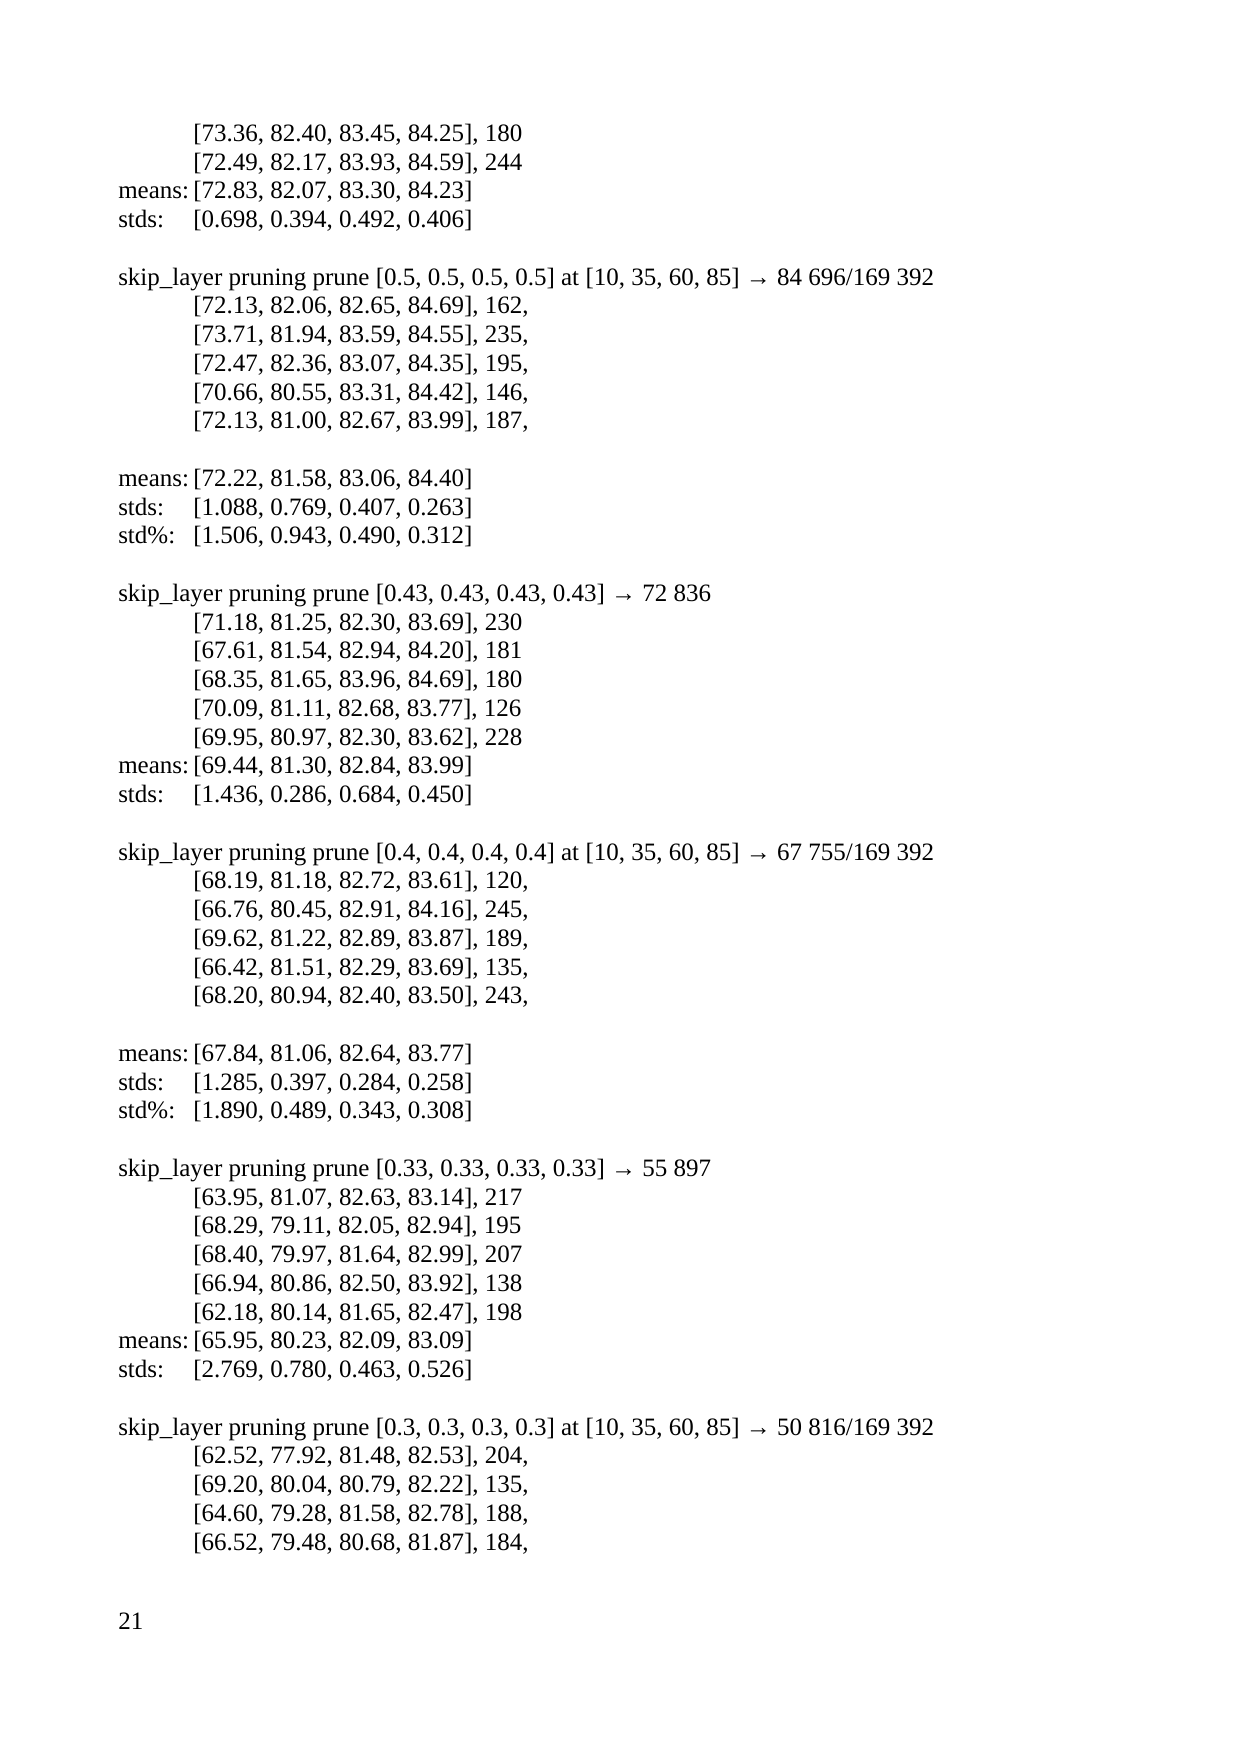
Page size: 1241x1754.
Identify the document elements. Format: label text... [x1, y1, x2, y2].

text [69.95, 80.97, 82.30, 83.62], 228 [118, 722, 1122, 751]
text [68.20, 80.94, 82.40, 83.50], 243, [118, 981, 1122, 1009]
text means: [72.22, 81.58, 83.06, 84.40] [118, 463, 1122, 492]
text [70.66, 80.55, 83.31, 84.42], 146, [118, 377, 1122, 406]
text stds: [1.436, 0.286, 0.684, 0.450] [118, 779, 1122, 808]
text means: [65.95, 80.23, 82.09, 83.09] [118, 1326, 1122, 1354]
text [72.13, 82.06, 82.65, 84.69], 162, [118, 291, 1122, 319]
text skip_layer pruning prune [0.5, 0.5, 0.5, 0.5] at [10, 35, 60, 85] → 84 696/169 392 [118, 262, 1122, 291]
text [73.36, 82.40, 83.45, 84.25], 180 [118, 118, 1122, 147]
text [62.52, 77.92, 81.48, 82.53], 204, [118, 1441, 1122, 1469]
text means: [69.44, 81.30, 82.84, 83.99] [118, 751, 1122, 779]
text [68.35, 81.65, 83.96, 84.69], 180 [118, 664, 1122, 693]
text [72.49, 82.17, 83.93, 84.59], 244 [118, 147, 1122, 176]
text std%: [1.890, 0.489, 0.343, 0.308] [118, 1096, 1122, 1124]
text [73.71, 81.94, 83.59, 84.55], 235, [118, 319, 1122, 348]
text [72.47, 82.36, 83.07, 84.35], 195, [118, 348, 1122, 377]
text skip_layer pruning prune [0.3, 0.3, 0.3, 0.3] at [10, 35, 60, 85] → 50 816/169 392 [118, 1412, 1122, 1441]
text [68.19, 81.18, 82.72, 83.61], 120, [118, 866, 1122, 894]
text stds: [2.769, 0.780, 0.463, 0.526] [118, 1354, 1122, 1383]
text [68.29, 79.11, 82.05, 82.94], 195 [118, 1211, 1122, 1239]
text [69.62, 81.22, 82.89, 83.87], 189, [118, 923, 1122, 952]
text [66.42, 81.51, 82.29, 83.69], 135, [118, 952, 1122, 981]
text [68.40, 79.97, 81.64, 82.99], 207 [118, 1239, 1122, 1268]
text [67.61, 81.54, 82.94, 84.20], 181 [118, 636, 1122, 664]
text stds: [1.088, 0.769, 0.407, 0.263] [118, 492, 1122, 521]
text [66.52, 79.48, 80.68, 81.87], 184, [118, 1527, 1122, 1556]
text [62.18, 80.14, 81.65, 82.47], 198 [118, 1297, 1122, 1326]
text [66.76, 80.45, 82.91, 84.16], 245, [118, 894, 1122, 923]
text means: [72.83, 82.07, 83.30, 84.23] [118, 176, 1122, 204]
text std%: [1.506, 0.943, 0.490, 0.312] [118, 521, 1122, 549]
text [64.60, 79.28, 81.58, 82.78], 188, [118, 1498, 1122, 1527]
text [72.13, 81.00, 82.67, 83.99], 187, [118, 406, 1122, 434]
text skip_layer pruning prune [0.43, 0.43, 0.43, 0.43] → 72 836 [118, 578, 1122, 607]
text [69.20, 80.04, 80.79, 82.22], 135, [118, 1469, 1122, 1498]
text skip_layer pruning prune [0.4, 0.4, 0.4, 0.4] at [10, 35, 60, 85] → 67 755/169 392 [118, 837, 1122, 866]
text stds: [0.698, 0.394, 0.492, 0.406] [118, 204, 1122, 233]
text stds: [1.285, 0.397, 0.284, 0.258] [118, 1067, 1122, 1096]
text [66.94, 80.86, 82.50, 83.92], 138 [118, 1268, 1122, 1297]
text [63.95, 81.07, 82.63, 83.14], 217 [118, 1182, 1122, 1211]
text [71.18, 81.25, 82.30, 83.69], 230 [118, 607, 1122, 636]
text means: [67.84, 81.06, 82.64, 83.77] [118, 1038, 1122, 1067]
text [70.09, 81.11, 82.68, 83.77], 126 [118, 693, 1122, 722]
text skip_layer pruning prune [0.33, 0.33, 0.33, 0.33] → 55 897 [118, 1153, 1122, 1182]
